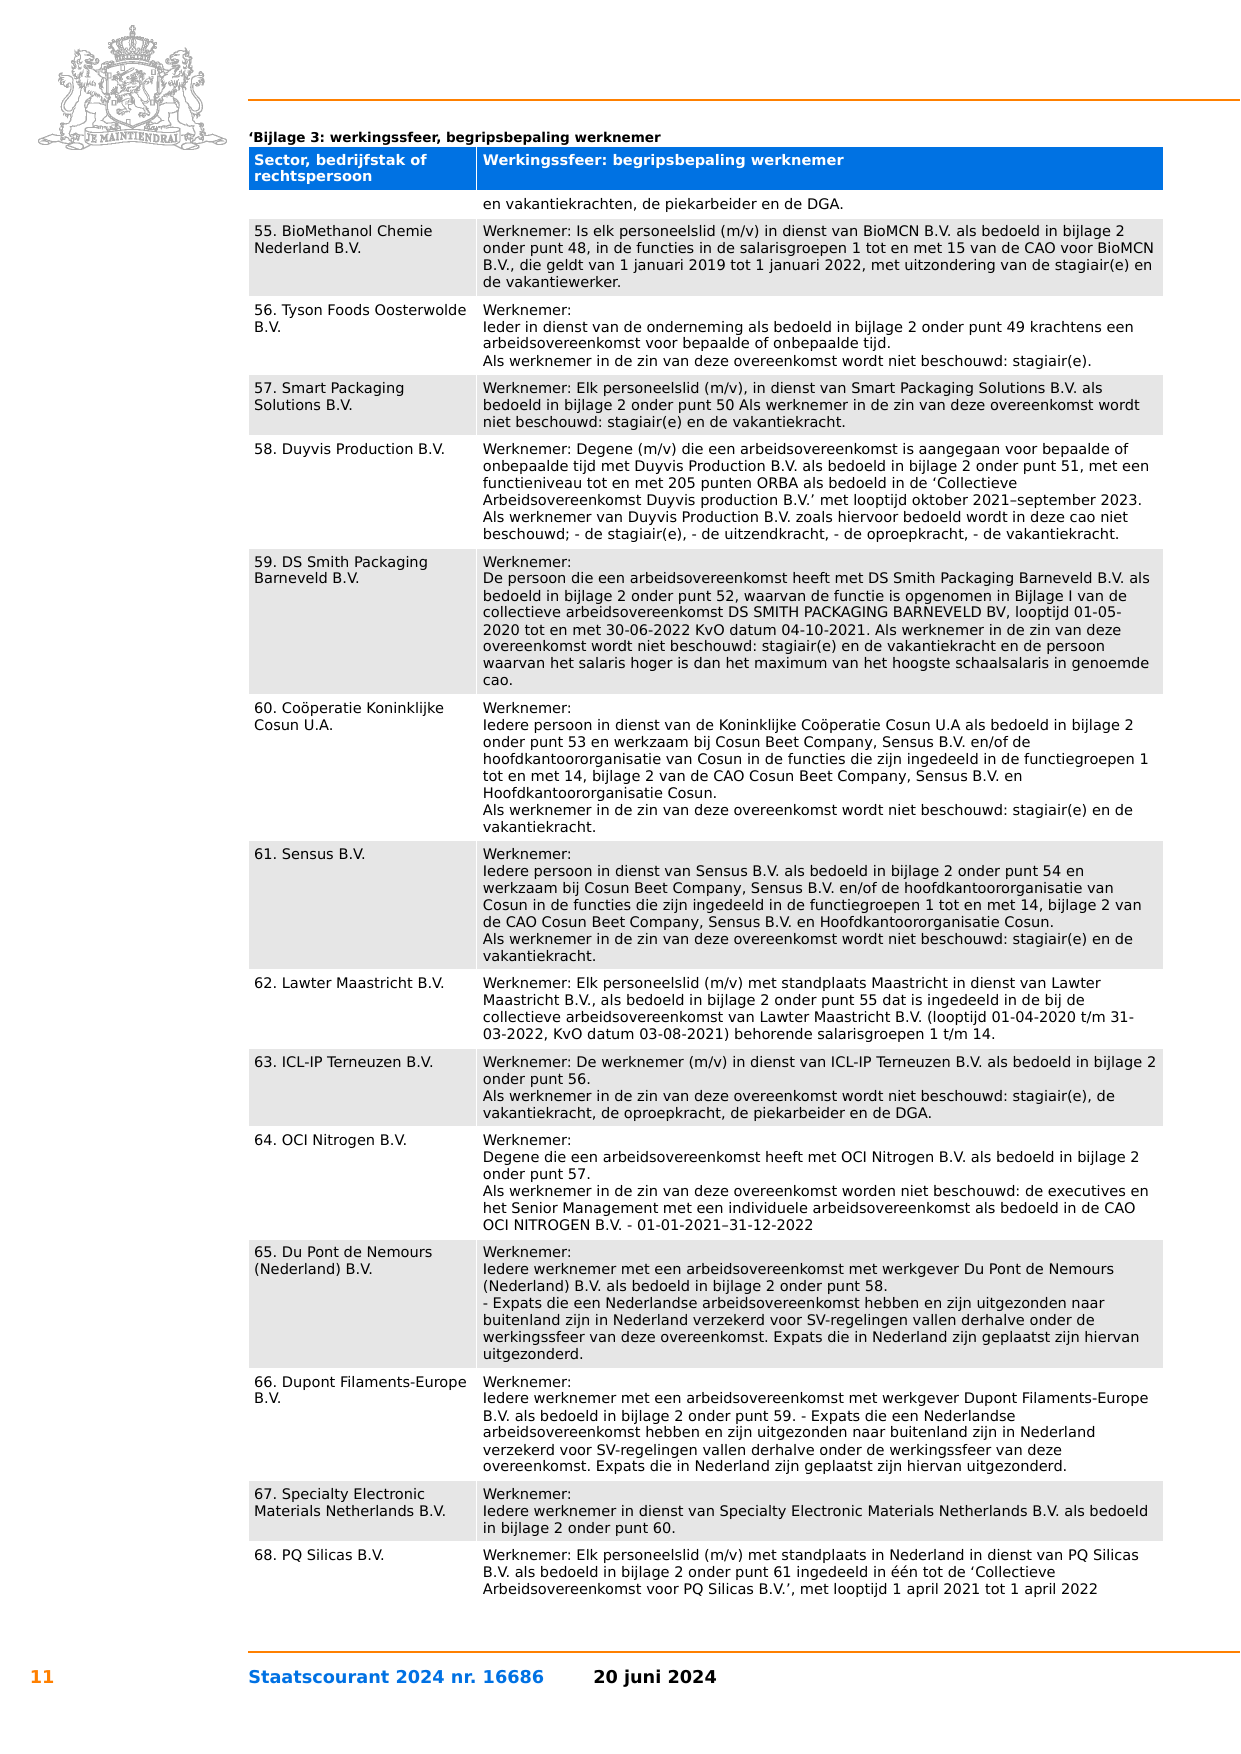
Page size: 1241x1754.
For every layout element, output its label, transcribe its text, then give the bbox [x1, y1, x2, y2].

table_cell [249, 191, 476, 217]
table_cell 55. BioMethanol Chemie Nederland B.V. [249, 219, 476, 296]
table_cell 62. Lawter Maastricht B.V. [249, 971, 476, 1048]
table_cell Werknemer: Degene (m/v) die een arbeidsovereenkomst is aangegaan voor bepaalde of onbepaalde tijd met Duyvis Production B.V. als bedoeld in bijlage 2 onder punt 51, met een functieniveau tot en met 205 punten ORBA als bedoeld in de ‘Collectieve Arbeidsovereenkomst Duyvis production B.V.’ met looptijd oktober 2021–september 2023. Als werknemer van Duyvis Production B.V. zoals hiervoor bedoeld wordt in deze cao niet beschouwd; - de stagiair(e), - de uitzendkracht, - de oproepkracht, - de vakantiekracht. [477, 436, 1163, 548]
table_cell 65. Du Pont de Nemours (Nederland) B.V. [249, 1240, 476, 1368]
table_cell 60. Coöperatie Koninklijke Cosun U.A. [249, 695, 476, 840]
table_cell Werknemer: Degene die een arbeidsovereenkomst heeft met OCI Nitrogen B.V. als bedoeld in bijlage 2 onder punt 57. Als werknemer in de zin van deze overeenkomst worden niet beschouwd: de executives en het Senior Management met een individuele arbeidsovereenkomst als bedoeld in de CAO OCI NITROGEN B.V. - 01-01-2021–31-12-2022 [477, 1127, 1163, 1238]
table_cell 57. Smart Packaging Solutions B.V. [249, 375, 476, 435]
table_cell Sector, bedrijfstak of rechtspersoon [249, 147, 476, 190]
table_cell 66. Dupont Filaments-Europe B.V. [249, 1369, 476, 1480]
table_cell Werknemer: Iedere persoon in dienst van de Koninklijke Coöperatie Cosun U.A als bedoeld in bijlage 2 onder punt 53 en werkzaam bij Cosun Beet Company, Sensus B.V. en/of de hoofdkantoororganisatie van Cosun in de functies die zijn ingedeeld in de functiegroepen 1 tot en met 14, bijlage 2 van de CAO Cosun Beet Company, Sensus B.V. en Hoofdkantoororganisatie Cosun. Als werknemer in de zin van deze overeenkomst wordt niet beschouwd: stagiair(e) en de vakantiekracht. [477, 695, 1163, 840]
table_cell Werknemer: Iedere werknemer met een arbeidsovereenkomst met werkgever Du Pont de Nemours (Nederland) B.V. als bedoeld in bijlage 2 onder punt 58. - Expats die een Nederlandse arbeidsovereenkomst hebben en zijn uitgezonden naar buitenland zijn in Nederland verzekerd voor SV-regelingen vallen derhalve onder de werkingssfeer van deze overeenkomst. Expats die in Nederland zijn geplaatst zijn hiervan uitgezonderd. [477, 1240, 1163, 1368]
picture [38, 25, 227, 150]
table_cell 59. DS Smith Packaging Barneveld B.V. [249, 549, 476, 694]
table_cell Werknemer: Iedere werknemer met een arbeidsovereenkomst met werkgever Dupont Filaments-Europe B.V. als bedoeld in bijlage 2 onder punt 59. - Expats die een Nederlandse arbeidsovereenkomst hebben en zijn uitgezonden naar buitenland zijn in Nederland verzekerd voor SV-regelingen vallen derhalve onder de werkingssfeer van deze overeenkomst. Expats die in Nederland zijn geplaatst zijn hiervan uitgezonderd. [477, 1369, 1163, 1480]
table_cell 67. Specialty Electronic Materials Netherlands B.V. [249, 1481, 476, 1541]
table_cell Werknemer: Elk personeelslid (m/v), in dienst van Smart Packaging Solutions B.V. als bedoeld in bijlage 2 onder punt 50 Als werknemer in de zin van deze overeenkomst wordt niet beschouwd: stagiair(e) en de vakantiekracht. [477, 375, 1163, 435]
table_cell Werknemer: Elk personeelslid (m/v) met standplaats Maastricht in dienst van Lawter Maastricht B.V., als bedoeld in bijlage 2 onder punt 55 dat is ingedeeld in de bij de collectieve arbeidsovereenkomst van Lawter Maastricht B.V. (looptijd 01-04-2020 t/m 31-03-2022, KvO datum 03-08-2021) behorende salarisgroepen 1 t/m 14. [477, 971, 1163, 1048]
table_cell 64. OCI Nitrogen B.V. [249, 1127, 476, 1238]
table_cell 58. Duyvis Production B.V. [249, 436, 476, 548]
table_cell en vakantiekrachten, de piekarbeider en de DGA. [477, 191, 1163, 217]
table_cell Werknemer: Iedere persoon in dienst van Sensus B.V. als bedoeld in bijlage 2 onder punt 54 en werkzaam bij Cosun Beet Company, Sensus B.V. en/of de hoofdkantoororganisatie van Cosun in de functies die zijn ingedeeld in de functiegroepen 1 tot en met 14, bijlage 2 van de CAO Cosun Beet Company, Sensus B.V. en Hoofdkantoororganisatie Cosun. Als werknemer in de zin van deze overeenkomst wordt niet beschouwd: stagiair(e) en de vakantiekracht. [477, 841, 1163, 969]
table_cell Werknemer: Elk personeelslid (m/v) met standplaats in Nederland in dienst van PQ Silicas B.V. als bedoeld in bijlage 2 onder punt 61 ingedeeld in één tot de ‘Collectieve Arbeidsovereenkomst voor PQ Silicas B.V.’, met looptijd 1 april 2021 tot 1 april 2022 [477, 1543, 1163, 1603]
table_cell 63. ICL-IP Terneuzen B.V. [249, 1049, 476, 1126]
table_cell 61. Sensus B.V. [249, 841, 476, 969]
table_cell Werknemer: Ieder in dienst van de onderneming als bedoeld in bijlage 2 onder punt 49 krachtens een arbeidsovereenkomst voor bepaalde of onbepaalde tijd. Als werknemer in de zin van deze overeenkomst wordt niet beschouwd: stagiair(e). [477, 297, 1163, 374]
table_cell Werknemer: Iedere werknemer in dienst van Specialty Electronic Materials Netherlands B.V. als bedoeld in bijlage 2 onder punt 60. [477, 1481, 1163, 1541]
table_cell Werknemer: De persoon die een arbeidsovereenkomst heeft met DS Smith Packaging Barneveld B.V. als bedoeld in bijlage 2 onder punt 52, waarvan de functie is opgenomen in Bijlage I van de collectieve arbeidsovereenkomst DS SMITH PACKAGING BARNEVELD BV, looptijd 01-05-2020 tot en met 30-06-2022 KvO datum 04-10-2021. Als werknemer in de zin van deze overeenkomst wordt niet beschouwd: stagiair(e) en de vakantiekracht en de persoon waarvan het salaris hoger is dan het maximum van het hoogste schaalsalaris in genoemde cao. [477, 549, 1163, 694]
table_header ‘Bijlage 3: werkingssfeer, begripsbepaling werknemer [248, 130, 1163, 146]
table_cell Werkingssfeer: begripsbepaling werknemer [477, 147, 1163, 190]
table_cell Werknemer: Is elk personeelslid (m/v) in dienst van BioMCN B.V. als bedoeld in bijlage 2 onder punt 48, in de functies in de salarisgroepen 1 tot en met 15 van de CAO voor BioMCN B.V., die geldt van 1 januari 2019 tot 1 januari 2022, met uitzondering van de stagiair(e) en de vakantiewerker. [477, 219, 1163, 296]
table_cell 56. Tyson Foods Oosterwolde B.V. [249, 297, 476, 374]
table_cell 68. PQ Silicas B.V. [249, 1543, 476, 1603]
table_cell Werknemer: De werknemer (m/v) in dienst van ICL-IP Terneuzen B.V. als bedoeld in bijlage 2 onder punt 56. Als werknemer in de zin van deze overeenkomst wordt niet beschouwd: stagiair(e), de vakantiekracht, de oproepkracht, de piekarbeider en de DGA. [477, 1049, 1163, 1126]
